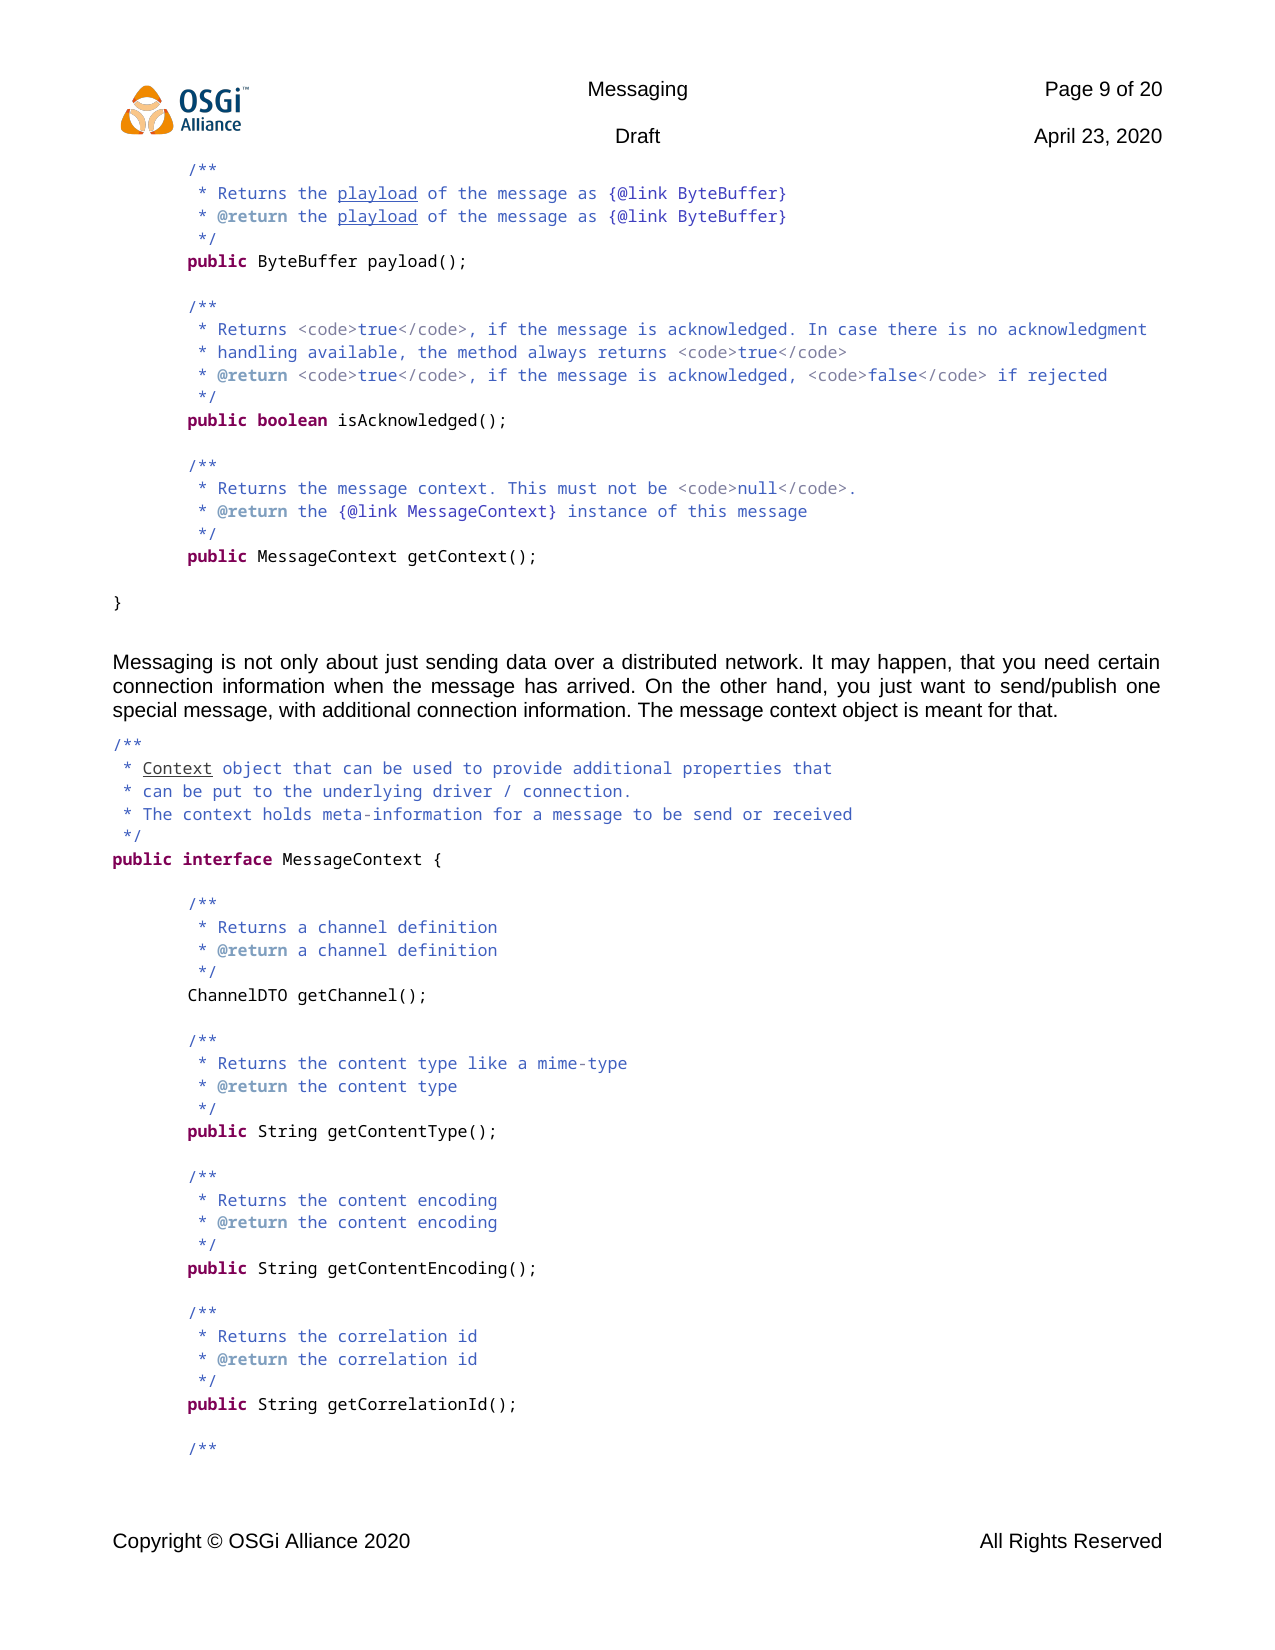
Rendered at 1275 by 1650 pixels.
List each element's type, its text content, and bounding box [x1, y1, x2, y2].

text * The context holds meta-information for a message to be send or received [112, 802, 1162, 825]
text */ [112, 825, 1162, 847]
text /** [112, 454, 1162, 477]
text */ [112, 1233, 1162, 1256]
text /** [112, 295, 1162, 318]
text * @return <code>true</code>, if the message is acknowledged, <code>false</code> if rejected [112, 363, 1162, 386]
text public MessageContext getContext(); [112, 545, 1162, 568]
text /** [112, 1302, 1162, 1324]
text /** [112, 734, 1162, 757]
text * Returns the playload of the message as {@link ByteBuffer} [112, 182, 1162, 204]
text public ByteBuffer payload(); [112, 250, 1162, 272]
text * @return a channel definition [112, 938, 1162, 961]
text ChannelDTO getChannel(); [112, 984, 1162, 1006]
text */ [112, 1097, 1162, 1120]
text /** [112, 1029, 1162, 1052]
text /** [112, 159, 1162, 182]
text Messaging is not only about just sending data over a distributed network. It may happen, that you need certain connection information when the message has arrived. On the other hand, you just want to send/publish one special message, with additional connection information. The message context object is meant for that. [112, 649, 1162, 721]
text * Returns the content encoding [112, 1188, 1162, 1211]
text * Returns a channel definition [112, 916, 1162, 938]
text public boolean isAcknowledged(); [112, 409, 1162, 431]
text public String getCorrelationId(); [112, 1392, 1162, 1415]
text */ [112, 386, 1162, 409]
text /** [112, 1438, 1162, 1461]
text * @return the content type [112, 1074, 1162, 1097]
text } [112, 590, 1162, 613]
text * Returns <code>true</code>, if the message is acknowledged. In case there is no acknowledgment [112, 318, 1162, 341]
text /** [112, 893, 1162, 916]
picture [113, 78, 257, 142]
text * @return the content encoding [112, 1211, 1162, 1233]
text * handling available, the method always returns <code>true</code> [112, 341, 1162, 363]
text * Returns the correlation id [112, 1324, 1162, 1347]
text public interface MessageContext { [112, 847, 1162, 870]
text */ [112, 1370, 1162, 1392]
text */ [112, 522, 1162, 545]
text public String getContentEncoding(); [112, 1256, 1162, 1279]
text * Returns the content type like a mime-type [112, 1052, 1162, 1074]
text * Returns the message context. This must not be <code>null</code>. [112, 477, 1162, 499]
text */ [112, 227, 1162, 250]
text * @return the correlation id [112, 1347, 1162, 1370]
text * can be put to the underlying driver / connection. [112, 779, 1162, 802]
text * @return the {@link MessageContext} instance of this message [112, 499, 1162, 522]
text * Context object that can be used to provide additional properties that [112, 757, 1162, 779]
text /** [112, 1165, 1162, 1188]
text * @return the playload of the message as {@link ByteBuffer} [112, 204, 1162, 227]
text public String getContentType(); [112, 1120, 1162, 1143]
text */ [112, 961, 1162, 984]
